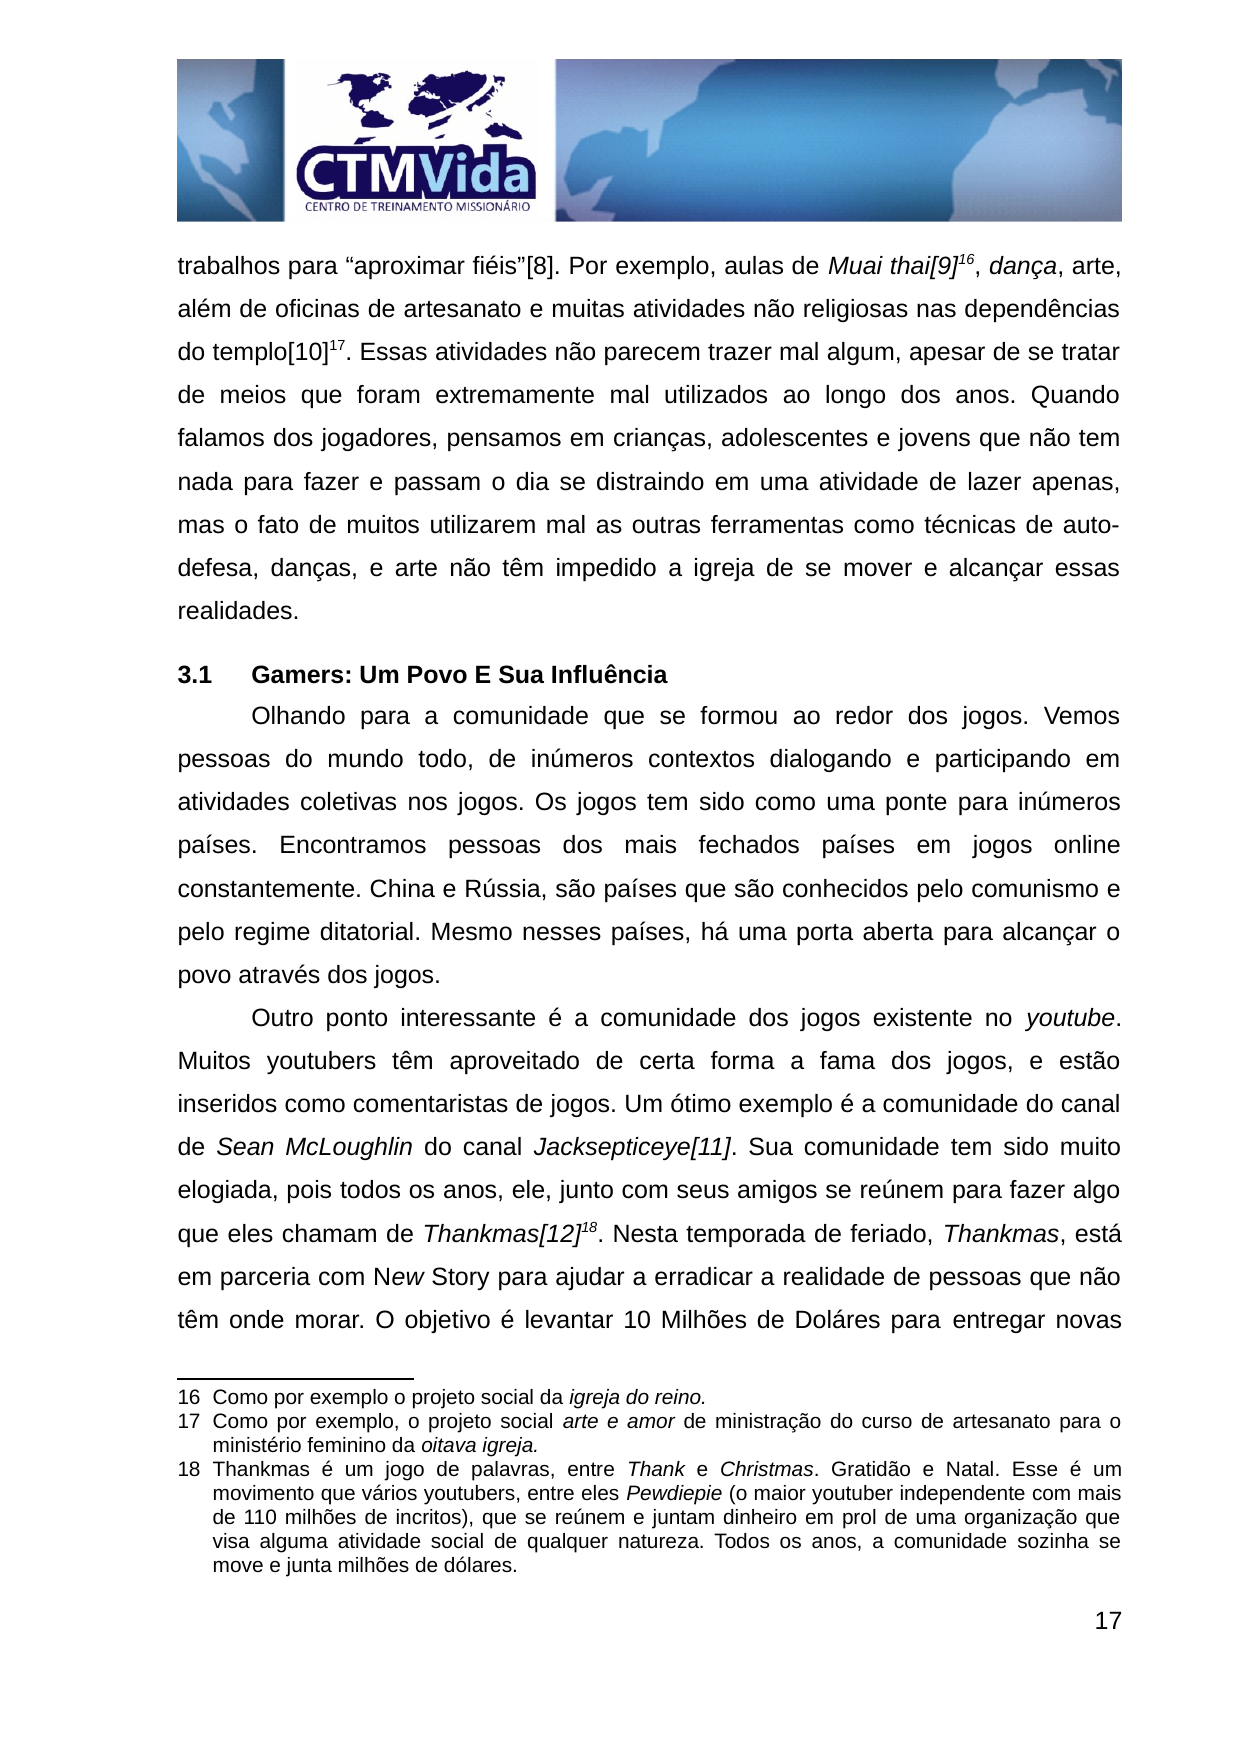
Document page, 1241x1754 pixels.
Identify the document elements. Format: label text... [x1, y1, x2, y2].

text Thankmas é um jogo de palavras, entre Thank e Christmas. Gratidão e Natal. Esse é um movimento que vários youtubers, entre eles Pewdiepie (o maior youtuber independente com mais de 110 milhões de incritos), que se reúnem e juntam dinheiro em prol de uma organização que visa alguma atividade social de qualquer natureza. Todos os anos, a comunidade sozinha se move e junta milhões de dólares. [177, 1457, 1122, 1577]
text Como por exemplo o projeto social da igreja do reino. [177, 1385, 1122, 1409]
text trabalhos para “aproximar fiéis”[8]. Por exemplo, aulas de Muai thai[9], dança, arte, além de oficinas de artesanato e muitas atividades não religiosas nas dependências do templo[10]. Essas atividades não parecem trazer mal algum, apesar de se tratar de meios que foram extremamente mal utilizados ao longo dos anos. Quando falamos dos jogadores, pensamos em crianças, adolescentes e jovens que não tem nada para fazer e passam o dia se distraindo em uma atividade de lazer apenas, mas o fato de muitos utilizarem mal as outras ferramentas como técnicas de auto-defesa, danças, e arte não têm impedido a igreja de se mover e alcançar essas realidades. [177, 251, 1122, 625]
text Olhando para a comunidade que se formou ao redor dos jogos. Vemos pessoas do mundo todo, de inúmeros contextos dialogando e participando em atividades coletivas nos jogos. Os jogos tem sido como uma ponte para inúmeros países. Encontramos pessoas dos mais fechados países em jogos online constantemente. China e Rússia, são países que são conhecidos pelo comunismo e pelo regime ditatorial. Mesmo nesses países, há uma porta aberta para alcançar o povo através dos jogos. [177, 701, 1122, 989]
text Outro ponto interessante é a comunidade dos jogos existente no youtube. Muitos youtubers têm aproveitado de certa forma a fama dos jogos, e estão inseridos como comentaristas de jogos. Um ótimo exemplo é a comunidade do canal de Sean McLoughlin do canal Jacksepticeye[11]. Sua comunidade tem sido muito elogiada, pois todos os anos, ele, junto com seus amigos se reúnem para fazer algo que eles chamam de Thankmas[12]. Nesta temporada de feriado, Thankmas, está em parceria com New Story para ajudar a erradicar a realidade de pessoas que não têm onde morar. O objetivo é levantar 10 Milhões de Doláres para entregar novas [177, 1003, 1122, 1334]
picture [177, 59, 1122, 222]
subtitle 3.1 Gamers: Um povo e sua influência [177, 660, 1122, 689]
text Como por exemplo, o projeto social arte e amor de ministração do curso de artesanato para o ministério feminino da oitava igreja. [177, 1409, 1122, 1457]
